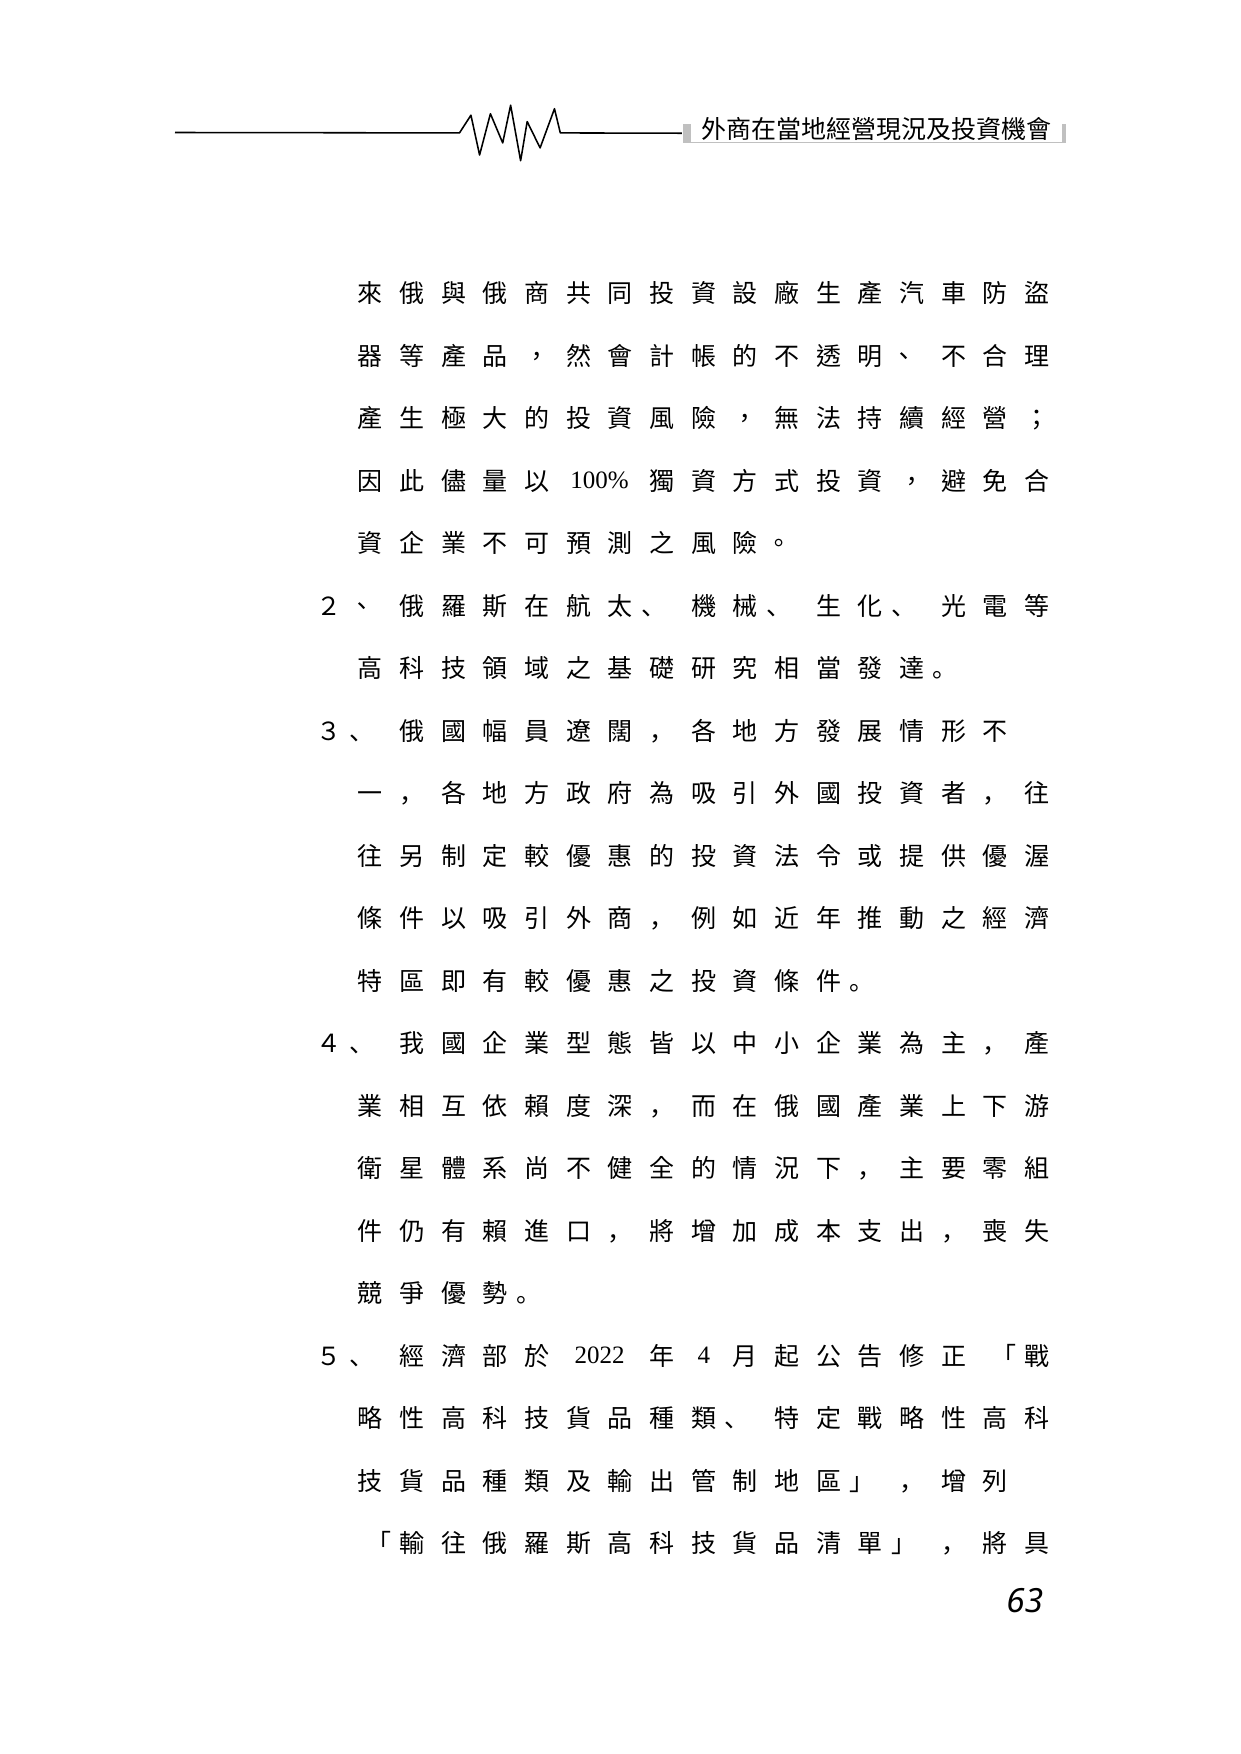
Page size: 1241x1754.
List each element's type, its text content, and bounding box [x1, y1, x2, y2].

text ４、我國企業型態皆以中小企業為主，產業相互依賴度深，而在俄國產業上下游衛星體系尚不健全的情況下，主要零組件仍有賴進口，將增加成本支出，喪失競爭優勢。 [281, 1000, 1058, 1313]
text ２、俄羅斯在航太、機械、生化、光電等高科技領域之基礎研究相當發達。 [281, 563, 1058, 688]
text 來俄與俄商共同投資設廠生產汽車防盜器等產品，然會計帳的不透明、不合理產生極大的投資風險，無法持續經營；因此儘量以100%獨資方式投資，避免合資企業不可預測之風險。 [281, 250, 1058, 563]
text ５、經濟部於2022年4月起公告修正「戰略性高科技貨品種類、特定戰略性高科技貨品種類及輸出管制地區」，增列「輸往俄羅斯高科技貨品清單」，將具 [281, 1313, 1058, 1563]
text ３、俄國幅員遼闊，各地方發展情形不一，各地方政府為吸引外國投資者，往往另制定較優惠的投資法令或提供優渥條件以吸引外商，例如近年推動之經濟特區即有較優惠之投資條件。 [281, 688, 1058, 1000]
